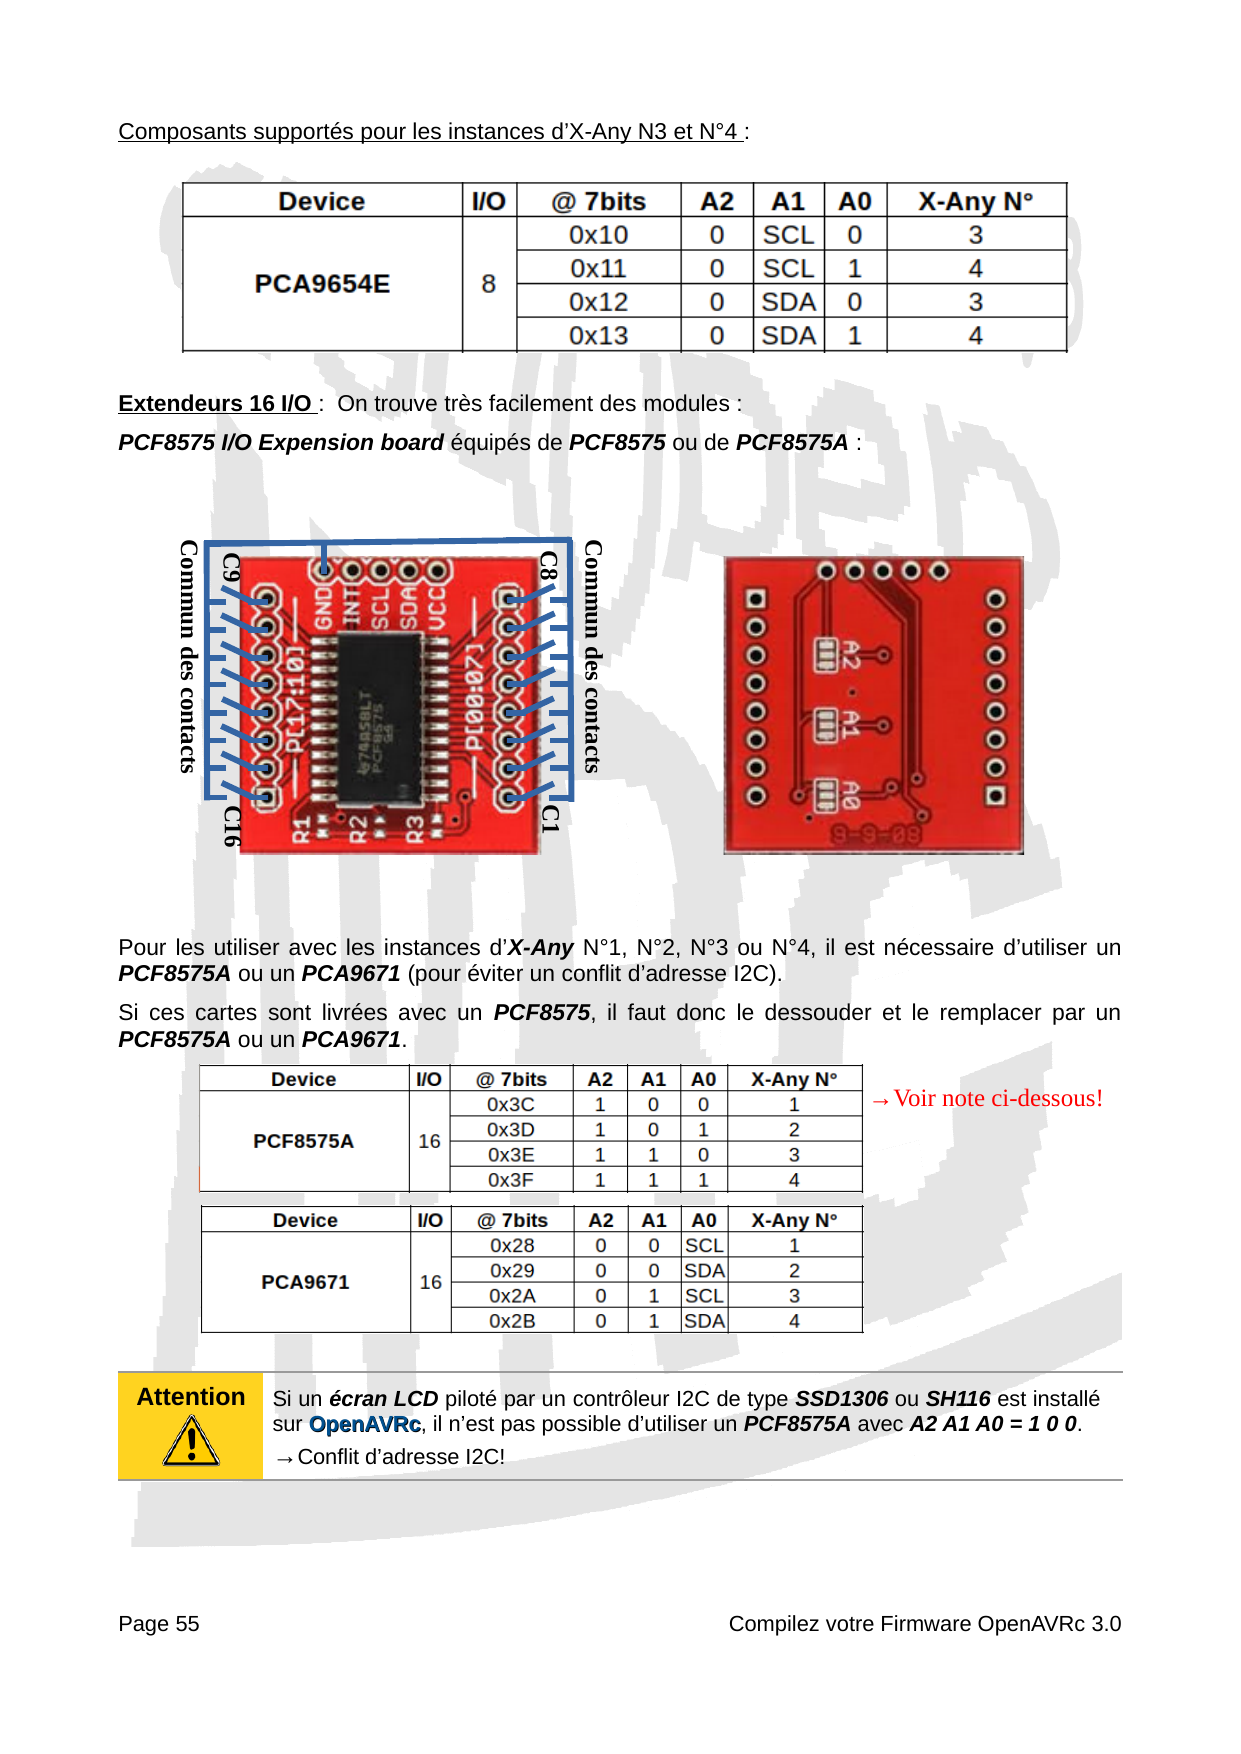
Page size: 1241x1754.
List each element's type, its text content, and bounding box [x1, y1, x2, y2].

picture [723, 556, 1025, 855]
picture [198, 1064, 864, 1193]
text PCF8575 I/O Expension board équipés de PCF8575 ou de PCF8575A : [118, 429, 1122, 455]
text Pour les utiliser avec les instances d’X-Any N°1, N°2, N°3 ou N°4, il est nécessaire d’utiliser un PCF8575A ou un PCA9671 (pour éviter un conflit d’adresse I2C). [118, 934, 1122, 987]
table_header Attention [118, 1373, 263, 1479]
picture [181, 182, 1069, 353]
text Extendeurs 16 I/O : On trouve très facilement des modules : [118, 390, 1122, 416]
table_header Si un écran LCD piloté par un contrôleur I2C de type SSD1306 ou SH116 est installé sur OpenAVRc, il n’est pas possible d’utiliser un PCF8575A avec A2 A1 A0 = 1 0 0. →Conflit d’adresse I2C! [264, 1373, 1122, 1479]
picture [158, 1410, 224, 1470]
picture [200, 1205, 864, 1334]
text Si ces cartes sont livrées avec un PCF8575, il faut donc le dessouder et le remplacer par un PCF8575A ou un PCA9671. [118, 999, 1122, 1052]
text Composants supportés pour les instances d’X-Any N3 et N°4 : [118, 118, 1122, 144]
picture [239, 556, 542, 855]
